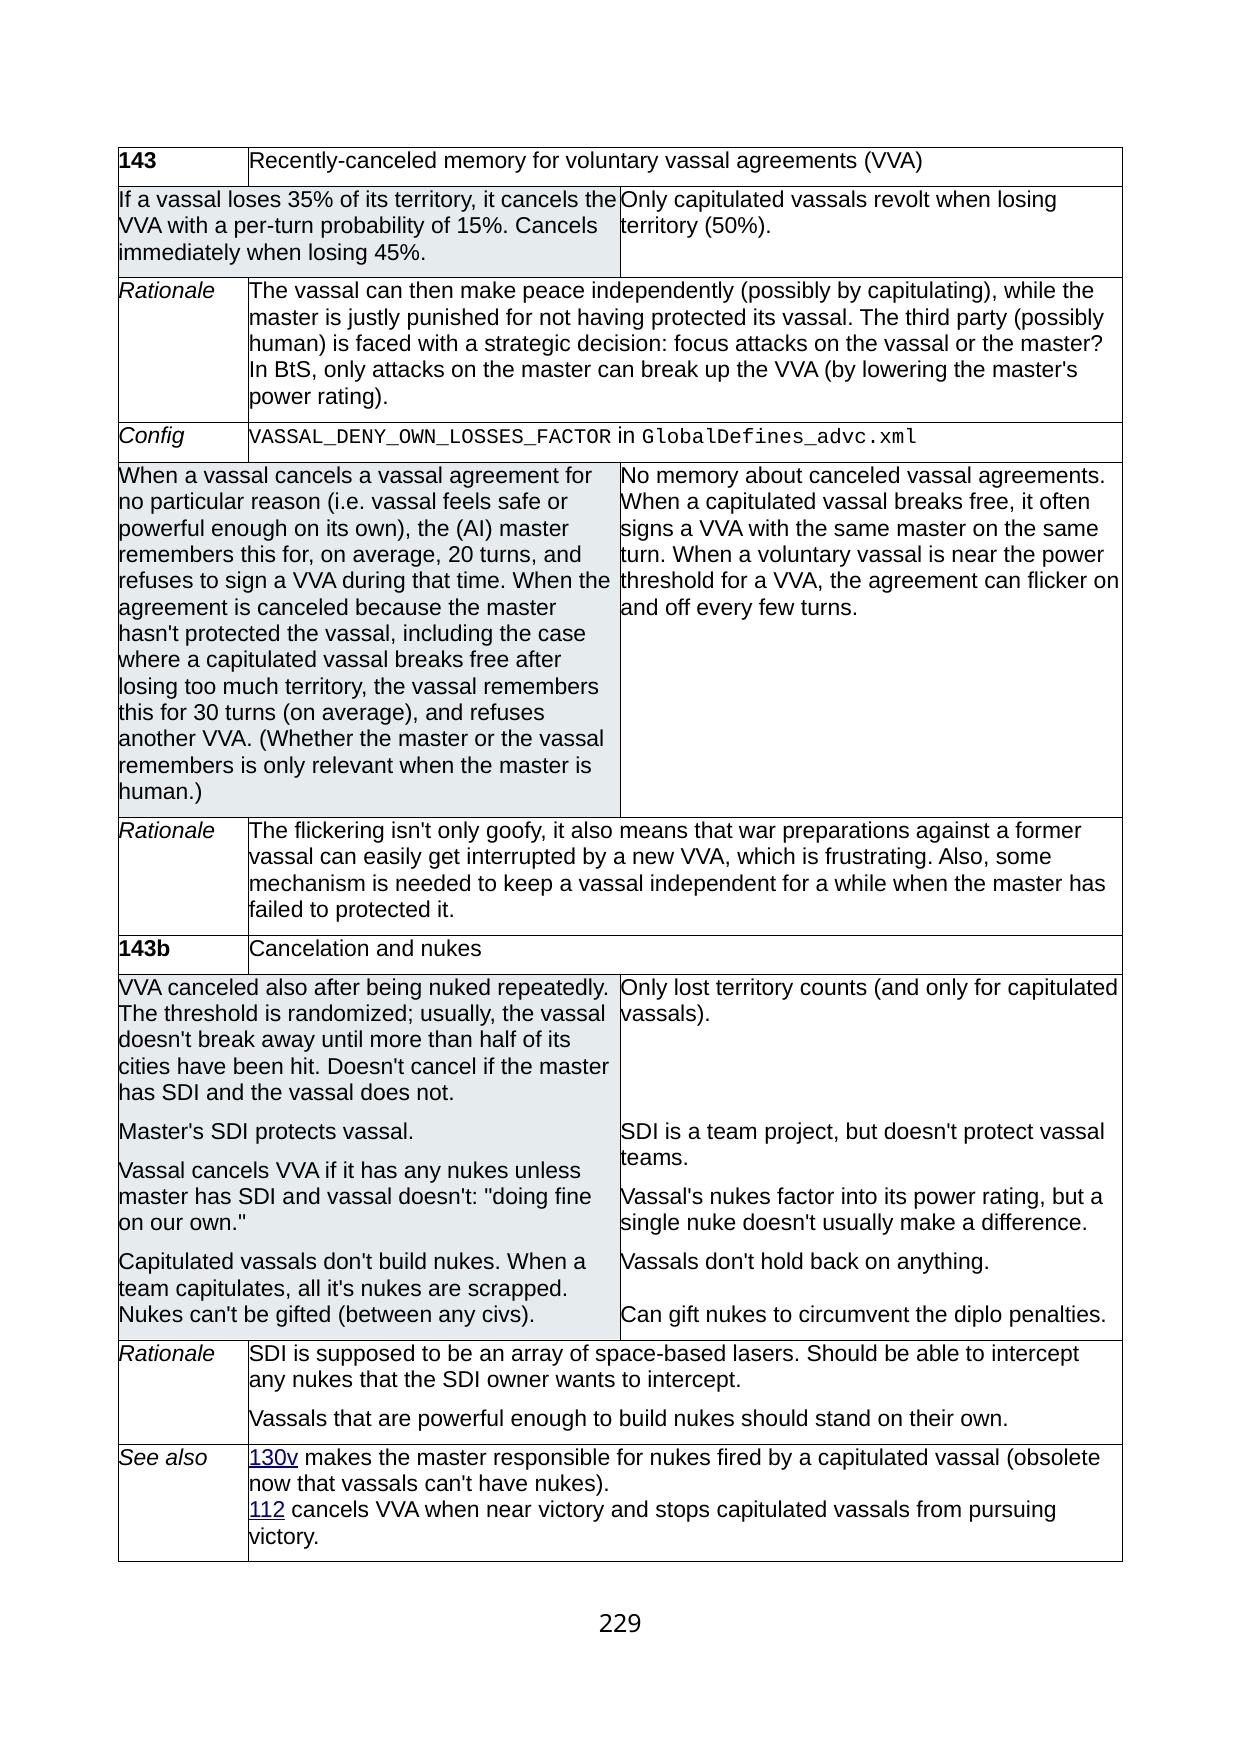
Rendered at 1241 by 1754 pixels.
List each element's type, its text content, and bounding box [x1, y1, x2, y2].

table_cell VASSAL_DENY_OWN_LOSSES_FACTOR in GlobalDefines_advc.xml [249, 423, 1122, 462]
table_header 143 [119, 148, 248, 186]
table_cell Rationale [119, 278, 248, 422]
table_cell The vassal can then make peace independently (possibly by capitulating), while the master is justly punished for not having protected its vassal. The third party (possibly human) is faced with a strategic decision: focus attacks on the vassal or the master? In BtS, only attacks on the master can break up the VVA (by lowering the master's power rating). [249, 278, 1122, 422]
table_cell Cancelation and nukes [249, 936, 1122, 974]
table_cell 143b [119, 936, 248, 974]
table_cell See also [119, 1445, 248, 1561]
table_cell Rationale [119, 818, 248, 935]
table_cell 130v makes the master responsible for nukes fired by a capitulated vassal (obsolete now that vassals can't have nukes). 112 cancels VVA when near victory and stops capitulated vassals from pursuing victory. [249, 1445, 1122, 1561]
table_cell Config [119, 423, 248, 462]
table_cell No memory about canceled vassal agreements. When a capitulated vassal breaks free, it often signs a VVA with the same master on the same turn. When a voluntary vassal is near the power threshold for a VVA, the agreement can flicker on and off every few turns. [621, 463, 1122, 817]
table_cell If a vassal loses 35% of its territory, it cancels the VVA with a per-turn probability of 15%. Cancels immediately when losing 45%. [119, 187, 620, 277]
table_cell SDI is supposed to be an array of space-based lasers. Should be able to intercept any nukes that the SDI owner wants to intercept. Vassals that are powerful enough to build nukes should stand on their own. [249, 1341, 1122, 1443]
table_cell Only capitulated vassals revolt when losing territory (50%). [621, 187, 1122, 277]
table_header Recently-canceled memory for voluntary vassal agreements (VVA) [249, 148, 1122, 186]
table_cell VVA canceled also after being nuked repeatedly. The threshold is randomized; usually, the vassal doesn't break away until more than half of its cities have been hit. Doesn't cancel if the master has SDI and the vassal does not. Master's SDI protects vassal. Vassal cancels VVA if it has any nukes unless master has SDI and vassal doesn't: "doing fine on our own." Capitulated vassals don't build nukes. When a team capitulates, all it's nukes are scrapped. Nukes can't be gifted (between any civs). [119, 975, 620, 1339]
table_cell The flickering isn't only goofy, it also means that war preparations against a former vassal can easily get interrupted by a new VVA, which is frustrating. Also, some mechanism is needed to keep a vassal independent for a while when the master has failed to protected it. [249, 818, 1122, 935]
table_cell When a vassal cancels a vassal agreement for no particular reason (i.e. vassal feels safe or powerful enough on its own), the (AI) master remembers this for, on average, 20 turns, and refuses to sign a VVA during that time. When the agreement is canceled because the master hasn't protected the vassal, including the case where a capitulated vassal breaks free after losing too much territory, the vassal remembers this for 30 turns (on average), and refuses another VVA. (Whether the master or the vassal remembers is only relevant when the master is human.) [119, 463, 620, 817]
table_cell Only lost territory counts (and only for capitulated vassals). SDI is a team project, but doesn't protect vassal teams. Vassal's nukes factor into its power rating, but a single nuke doesn't usually make a difference. Vassals don't hold back on anything. Can gift nukes to circumvent the diplo penalties. [621, 975, 1122, 1339]
table_cell Rationale [119, 1341, 248, 1443]
